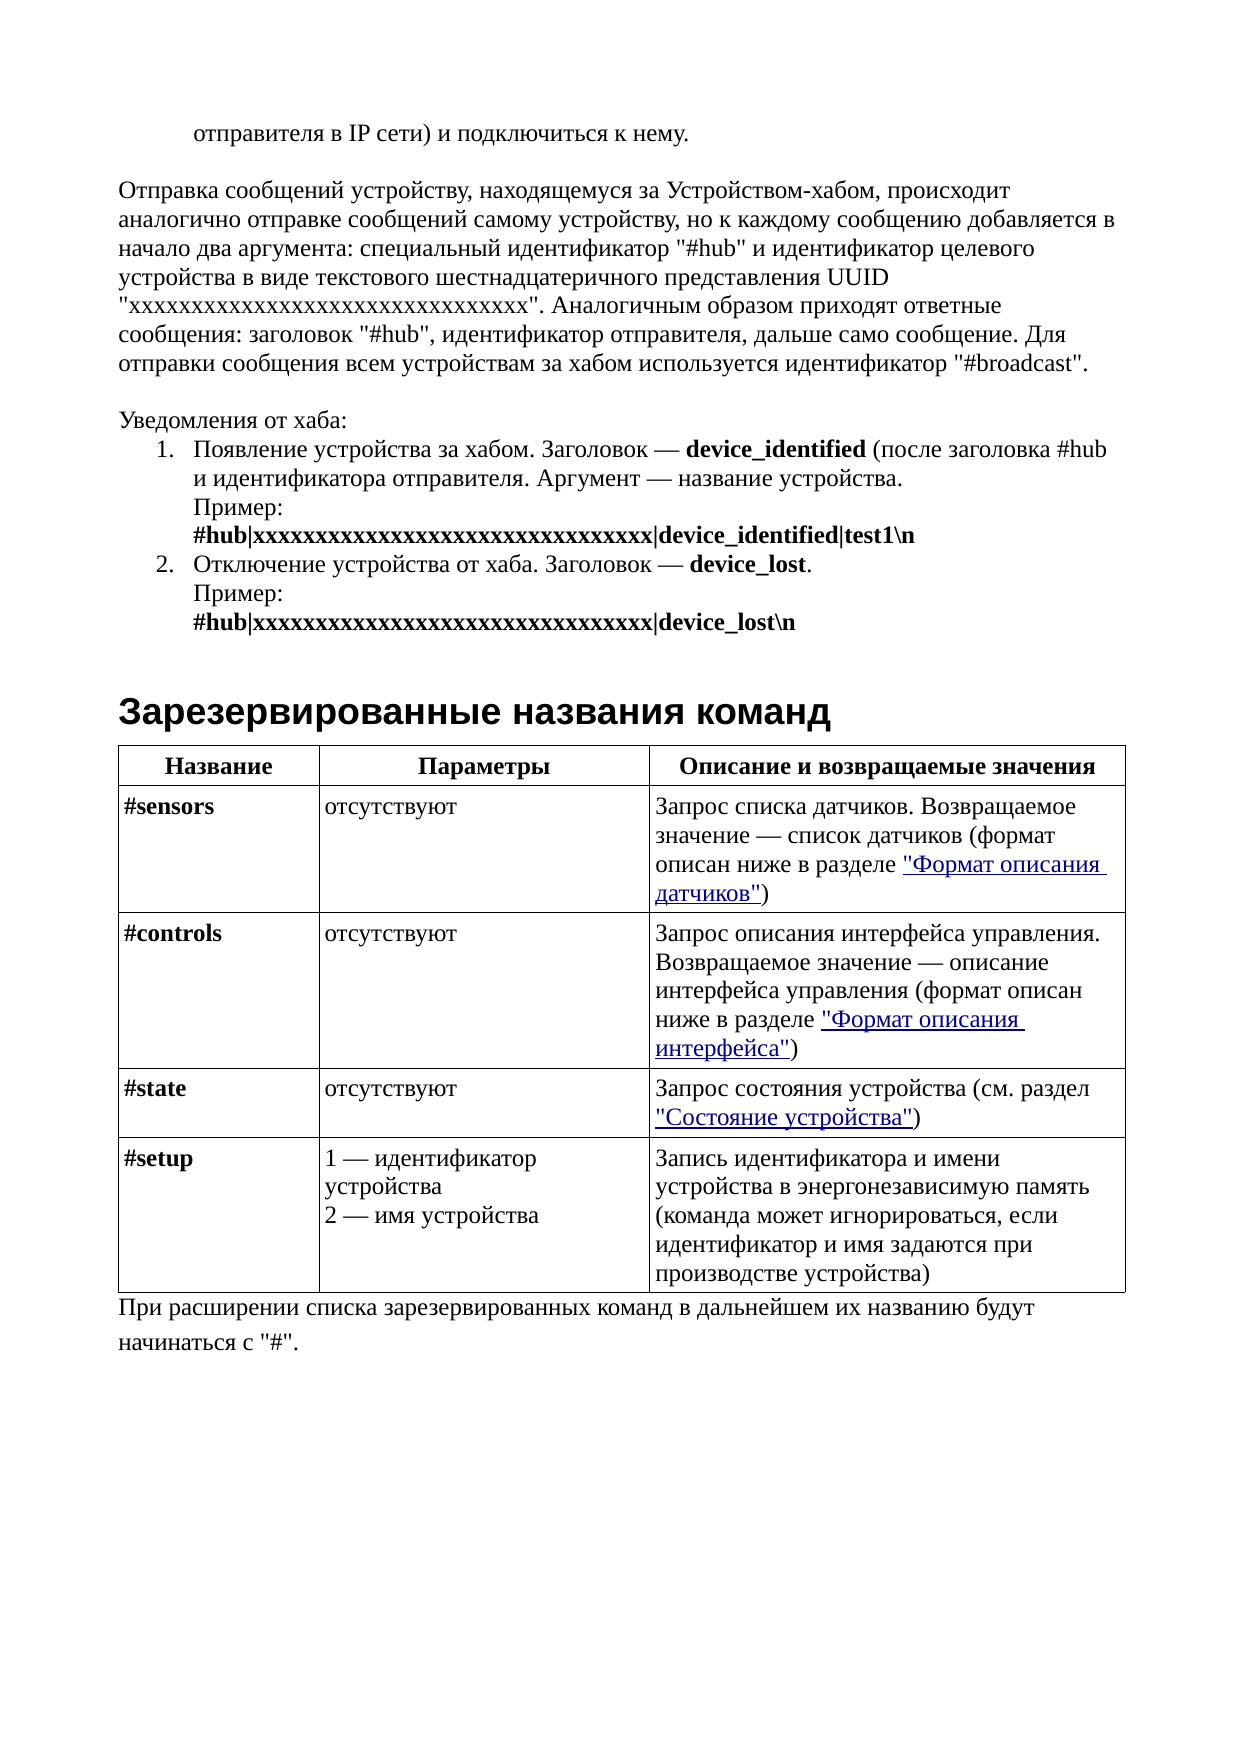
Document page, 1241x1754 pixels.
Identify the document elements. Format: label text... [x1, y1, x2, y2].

table_header Параметры [320, 746, 649, 785]
table_cell #setup [119, 1138, 319, 1292]
subtitle Зарезервированные названия команд [118, 689, 1122, 732]
text Уведомления от хаба: [118, 406, 1122, 434]
table_cell #controls [119, 913, 319, 1067]
table_cell Запрос состояния устройства (см. раздел "Состояние устройства") [650, 1069, 1125, 1137]
text Отправка сообщений устройству, находящемуся за Устройством-хабом, происходит аналогично отправке сообщений самому устройству, но к каждому сообщению добавляется в начало два аргумента: специальный идентификатор "#hub" и идентификатор целевого устройства в виде текстового шестнадцатеричного представления UUID "xxxxxxxxxxxxxxxxxxxxxxxxxxxxxxxx". Аналогичным образом приходят ответные сообщения: заголовок "#hub", идентификатор отправителя, дальше само сообщение. Для отправки сообщения всем устройствам за хабом используется идентификатор "#broadcast". [118, 176, 1122, 377]
table_cell отсутствуют [320, 1069, 649, 1137]
table_cell 1 — идентификатор устройства 2 — имя устройства [320, 1138, 649, 1292]
table_cell #sensors [119, 786, 319, 912]
table_cell отсутствуют [320, 786, 649, 912]
table_cell Запись идентификатора и имени устройства в энергонезависимую память (команда может игнорироваться, если идентификатор и имя задаются при производстве устройства) [650, 1138, 1125, 1292]
table_header Название [119, 746, 319, 785]
table_cell Запрос списка датчиков. Возвращаемое значение — список датчиков (формат описан ниже в разделе "Формат описания датчиков") [650, 786, 1125, 912]
list Отключение устройства от хаба. Заголовок — device_lost. Пример: #hub|xxxxxxxxxxxxxxxxxxxxxxxxxxxxxxxx|device_lost\n [156, 549, 1122, 636]
list Появление устройства за хабом. Заголовок — device_identified (после заголовка #hub и идентификатора отправителя. Аргумент — название устройства. Пример: #hub|xxxxxxxxxxxxxxxxxxxxxxxxxxxxxxxx|device_identified|test1\n [156, 434, 1122, 549]
table_cell отсутствуют [320, 913, 649, 1067]
table_cell #state [119, 1069, 319, 1137]
list отправителя в IP сети) и подключиться к нему. [156, 118, 1122, 147]
table_header Описание и возвращаемые значения [650, 746, 1125, 785]
text При расширении списка зарезервированных команд в дальнейшем их названию будут начинаться с "#". [118, 1293, 1122, 1356]
table_cell Запрос описания интерфейса управления. Возвращаемое значение — описание интерфейса управления (формат описан ниже в разделе "Формат описания интерфейса") [650, 913, 1125, 1067]
